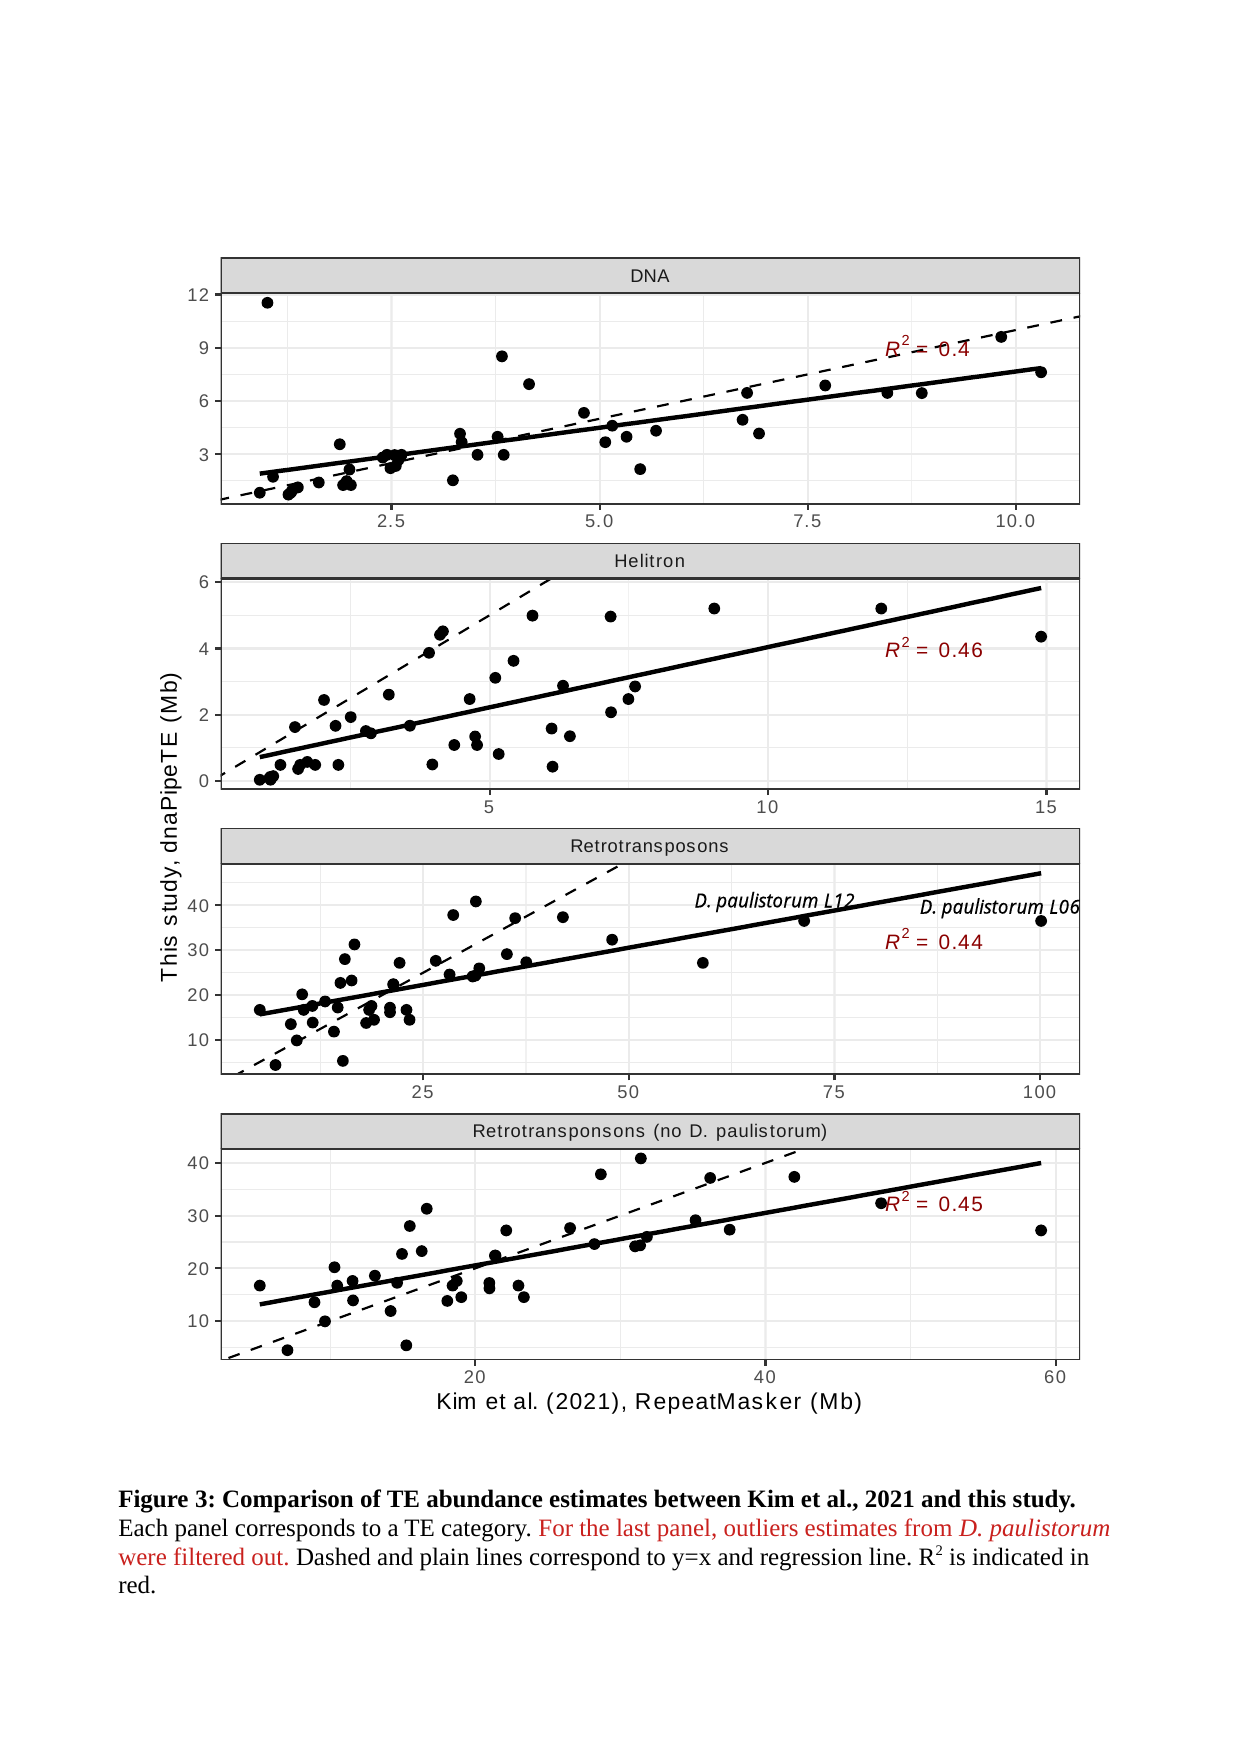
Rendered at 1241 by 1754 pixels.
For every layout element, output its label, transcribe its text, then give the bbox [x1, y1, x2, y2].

text Figure 3: Comparison of TE abundance estimates between Kim et al., 2021 and this study. Each panel corresponds to a TE category. For the last panel, outliers estimates from D. paulistorum were filtered out. Dashed and plain lines correspond to y=x and regression line. R2 is indicated in red. [118, 1484, 1122, 1599]
